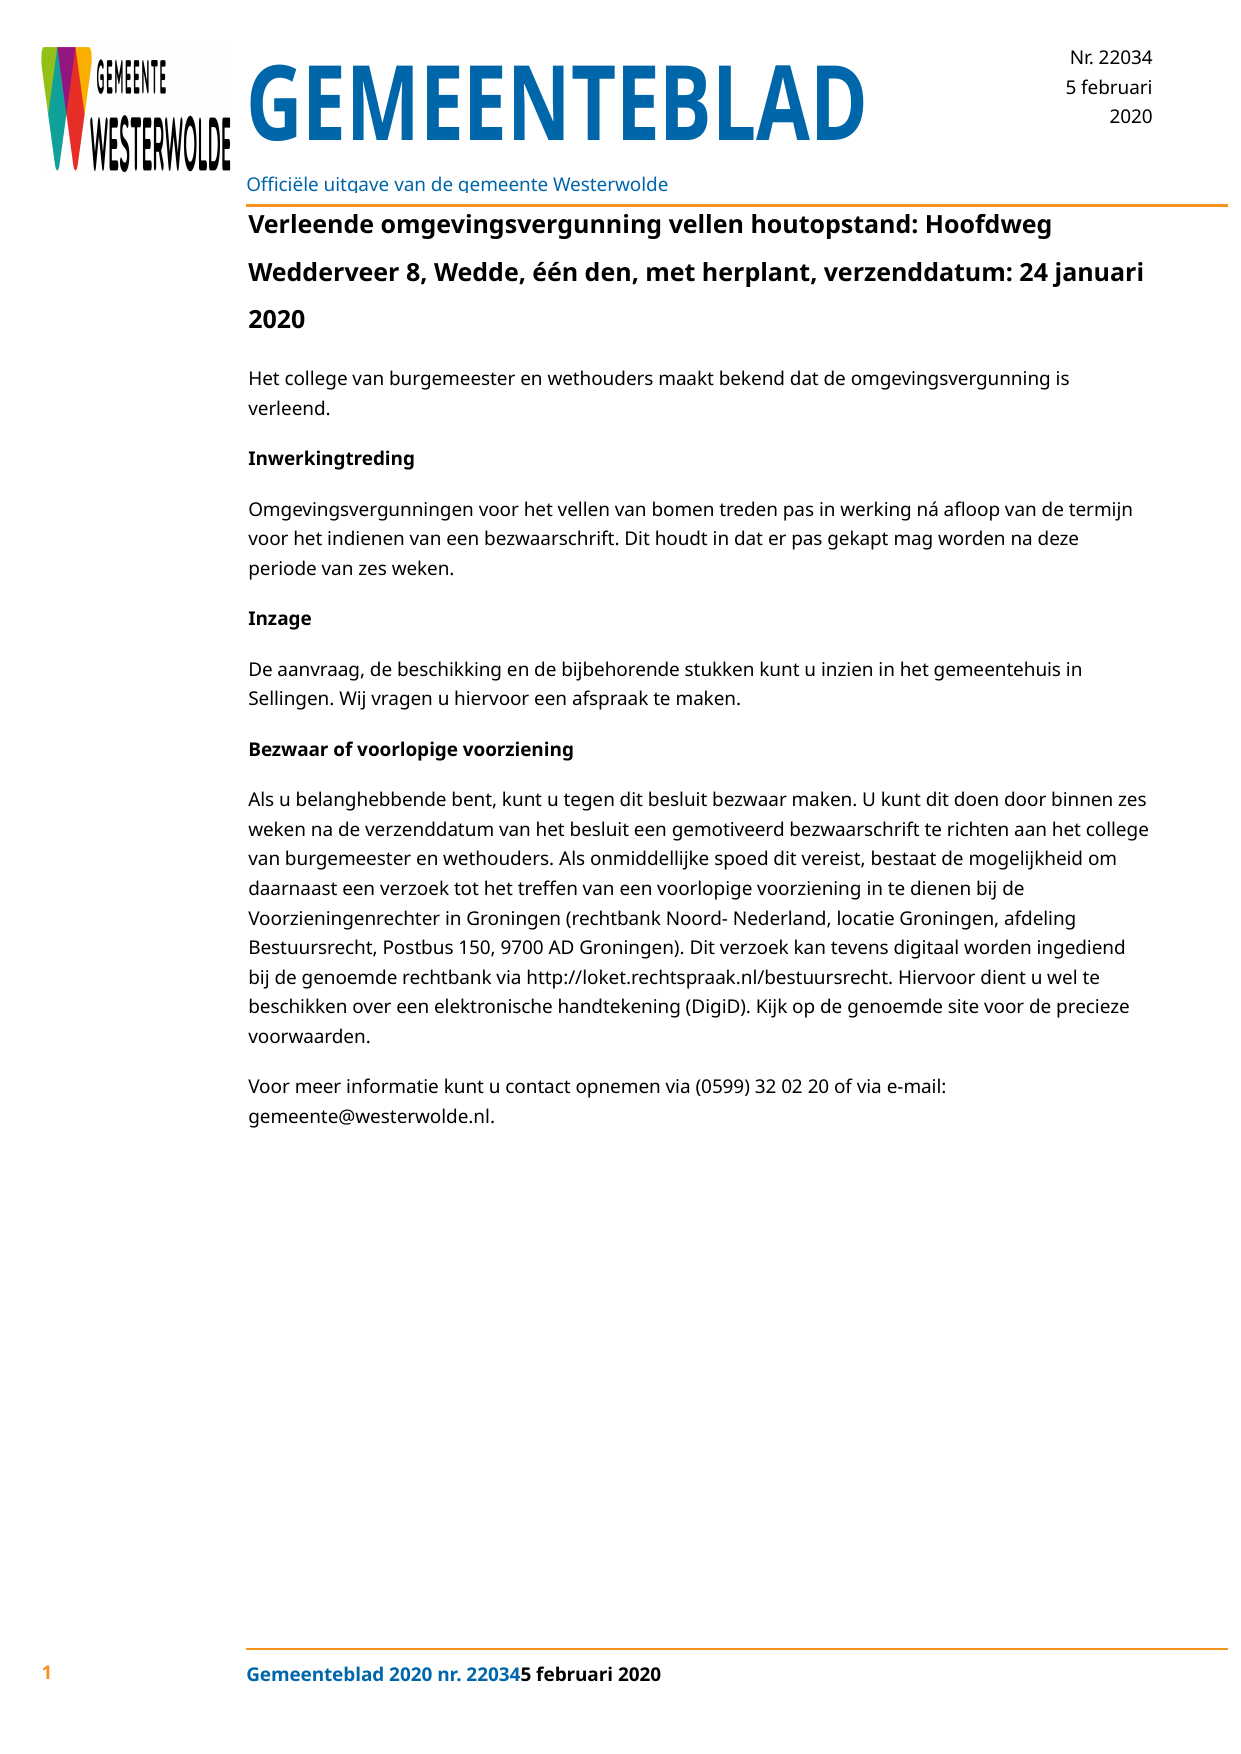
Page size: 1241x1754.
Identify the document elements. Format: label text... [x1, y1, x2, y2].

text Verleende omgevingsvergunning vellen houtopstand: Hoofdweg Wedderveer 8, Wedde, één den, met herplant, verzenddatum: 24 januari 2020 [248, 207, 1152, 336]
text Inzage [248, 606, 1152, 631]
text Omgevingsvergunningen voor het vellen van bomen treden pas in werking ná afloop van de termijn voor het indienen van een bezwaarschrift. Dit houdt in dat er pas gekapt mag worden na deze periode van zes weken. [248, 496, 1152, 581]
picture [41, 47, 231, 172]
text Inwerkingtreding [248, 446, 1152, 471]
text Het college van burgemeester en wethouders maakt bekend dat de omgevingsvergunning is verleend. [248, 366, 1152, 421]
text Voor meer informatie kunt u contact opnemen via (0599) 32 02 20 of via e-mail: gemeente@westerwolde.nl. [248, 1073, 1152, 1129]
text De aanvraag, de beschikking en de bijbehorende stukken kunt u inzien in het gemeentehuis in Sellingen. Wij vragen u hiervoor een afspraak te maken. [248, 656, 1152, 711]
text Als u belanghebbende bent, kunt u tegen dit besluit bezwaar maken. U kunt dit doen door binnen zes weken na de verzenddatum van het besluit een gemotiveerd bezwaarschrift te richten aan het college van burgemeester en wethouders. Als onmiddellijke spoed dit vereist, bestaat de mogelijkheid om daarnaast een verzoek tot het treffen van een voorlopige voorziening in te dienen bij de Voorzieningenrechter in Groningen (rechtbank Noord- Nederland, locatie Groningen, afdeling Bestuursrecht, Postbus 150, 9700 AD Groningen). Dit verzoek kan tevens digitaal worden ingediend bij de genoemde rechtbank via http://loket.rechtspraak.nl/bestuursrecht. Hiervoor dient u wel te beschikken over een elektronische handtekening (DigiD). Kijk op de genoemde site voor de precieze voorwaarden. [248, 786, 1152, 1049]
text Bezwaar of voorlopige voorziening [248, 736, 1152, 762]
